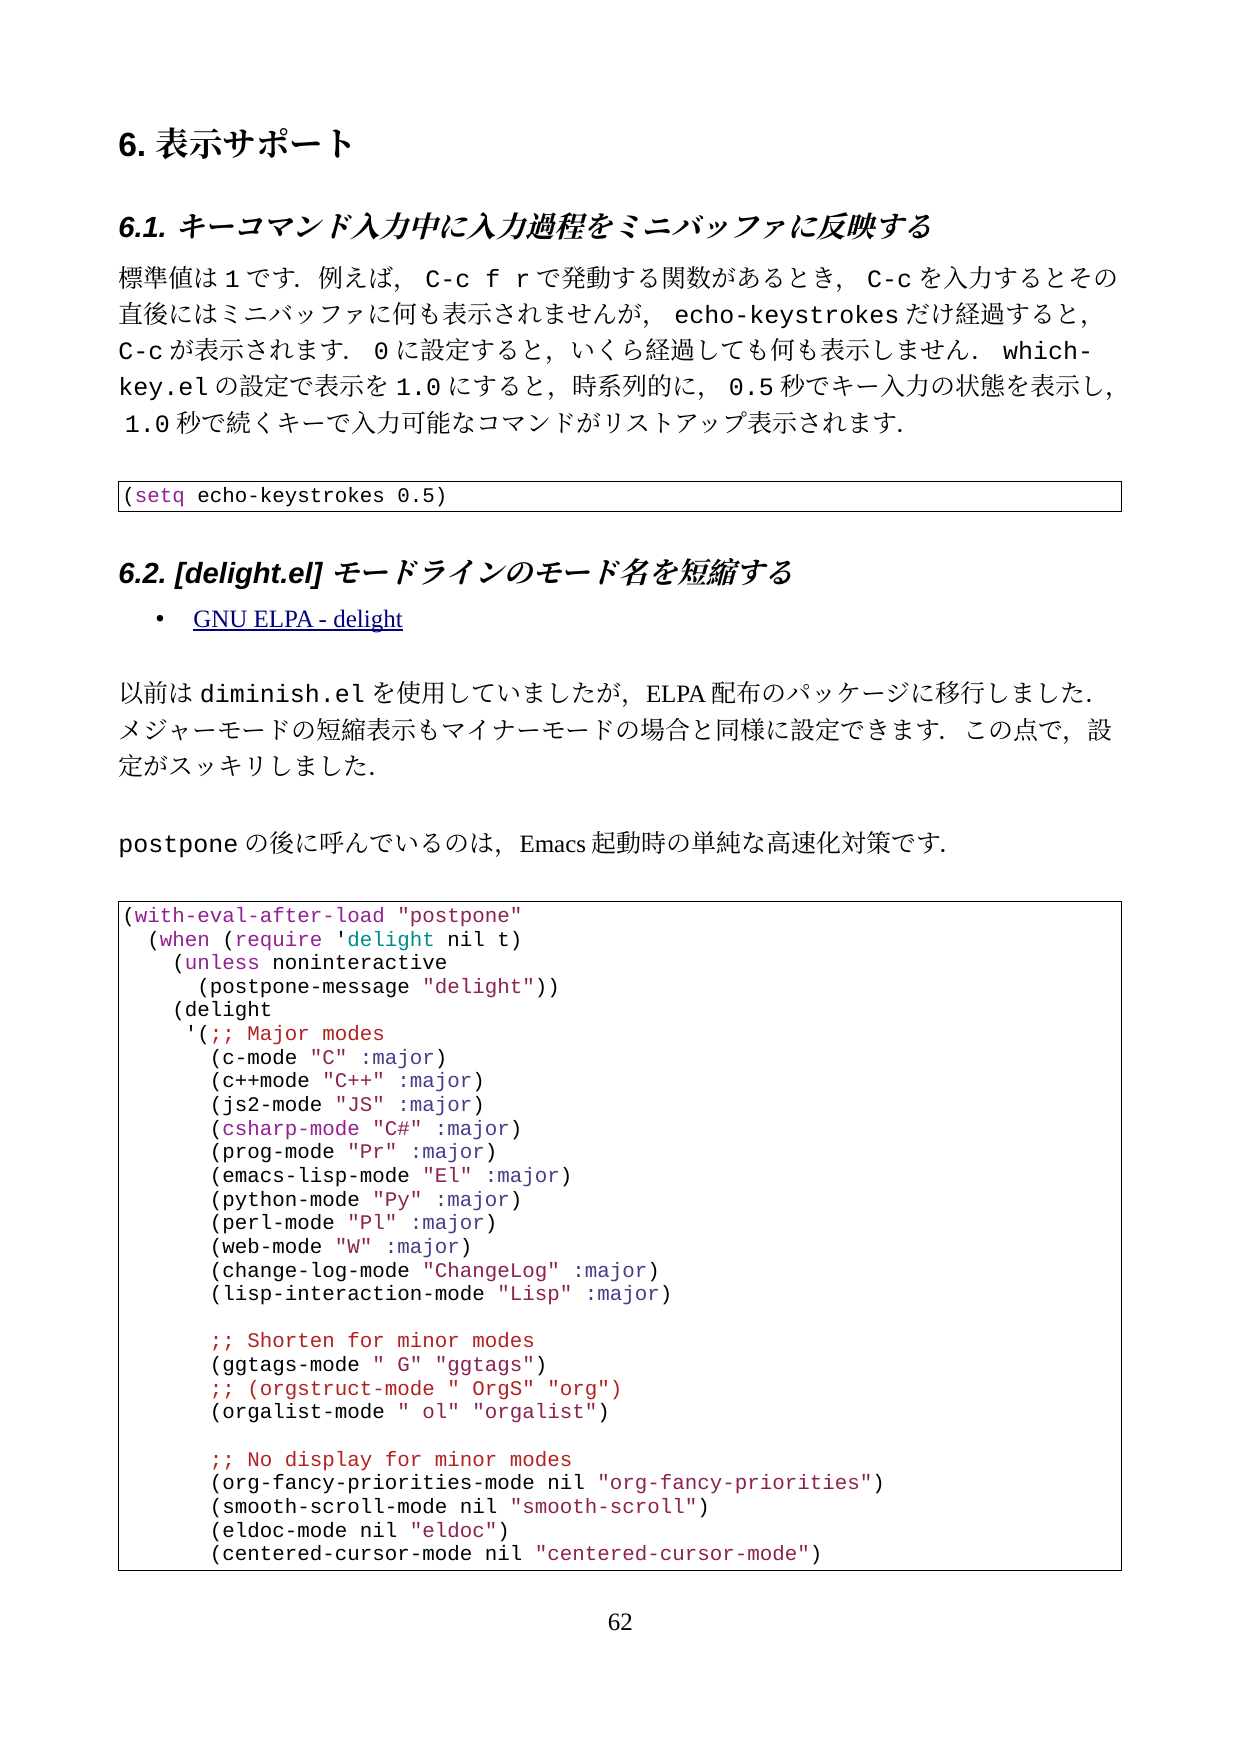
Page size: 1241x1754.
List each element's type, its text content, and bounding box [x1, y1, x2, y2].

text (smooth-scroll-mode nil "smooth-scroll") [119, 1492, 1121, 1516]
subtitle [delight.el] モードラインのモード名を短縮する [118, 550, 1122, 592]
text (web-mode "W" :major) [119, 1232, 1121, 1256]
text (ggtags-mode " G" "ggtags") [119, 1350, 1121, 1374]
text (prog-mode "Pr" :major) [119, 1137, 1121, 1161]
text (setq echo-keystrokes 0.5) [119, 482, 1121, 511]
text (postpone-message "delight")) [119, 972, 1121, 996]
text (orgalist-mode " ol" "orgalist") [119, 1397, 1121, 1421]
list GNU ELPA - delight [156, 604, 1122, 662]
subtitle 表示サポート [118, 118, 1122, 166]
text (centered-cursor-mode nil "centered-cursor-mode") [119, 1539, 1121, 1570]
text (org-fancy-priorities-mode nil "org-fancy-priorities") [119, 1468, 1121, 1492]
text (c-mode "C" :major) [119, 1043, 1121, 1066]
text '(;; Major modes [119, 1019, 1121, 1043]
text (csharp-mode "C#" :major) [119, 1114, 1121, 1137]
text ;; (orgstruct-mode " OrgS" "org") [119, 1374, 1121, 1397]
text (lisp-interaction-mode "Lisp" :major) [119, 1279, 1121, 1303]
subtitle キーコマンド入力中に入力過程をミニバッファに反映する [118, 204, 1122, 246]
text (js2-mode "JS" :major) [119, 1090, 1121, 1114]
text (change-log-mode "ChangeLog" :major) [119, 1256, 1121, 1279]
text 以前は diminish.el を使用していましたが，ELPA配布のパッケージに移行しました．メジャーモードの短縮表示もマイナーモードの場合と同様に設定できます．この点で，設定がスッキリしました． [118, 674, 1122, 811]
text (unless noninteractive [119, 948, 1121, 972]
text (with-eval-after-load "postpone" [119, 902, 1121, 924]
text ;; Shorten for minor modes [119, 1327, 1121, 1350]
text (when (require 'delight nil t) [119, 924, 1121, 948]
text (delight [119, 996, 1121, 1019]
text (python-mode "Py" :major) [119, 1185, 1121, 1208]
text 標準値は 1 です．例えば， C-c f r で発動する関数があるとき， C-c を入力するとその直後にはミニバッファに何も表示されませんが， echo-keystrokes だけ経過すると， C-c が表示されます． 0 に設定すると，いくら経過しても何も表示しません． which-key.el の設定で表示を 1.0 にすると，時系列的に， 0.5 秒でキー入力の状態を表示し， 1.0 秒で続くキーで入力可能なコマンドがリストアップ表示されます． [118, 258, 1122, 468]
text (c++mode "C++" :major) [119, 1066, 1121, 1090]
text postpone の後に呼んでいるのは，Emacs起動時の単純な高速化対策です． [118, 823, 1122, 888]
text (emacs-lisp-mode "El" :major) [119, 1161, 1121, 1185]
text (perl-mode "Pl" :major) [119, 1208, 1121, 1232]
text ;; No display for minor modes [119, 1445, 1121, 1468]
text (eldoc-mode nil "eldoc") [119, 1516, 1121, 1539]
